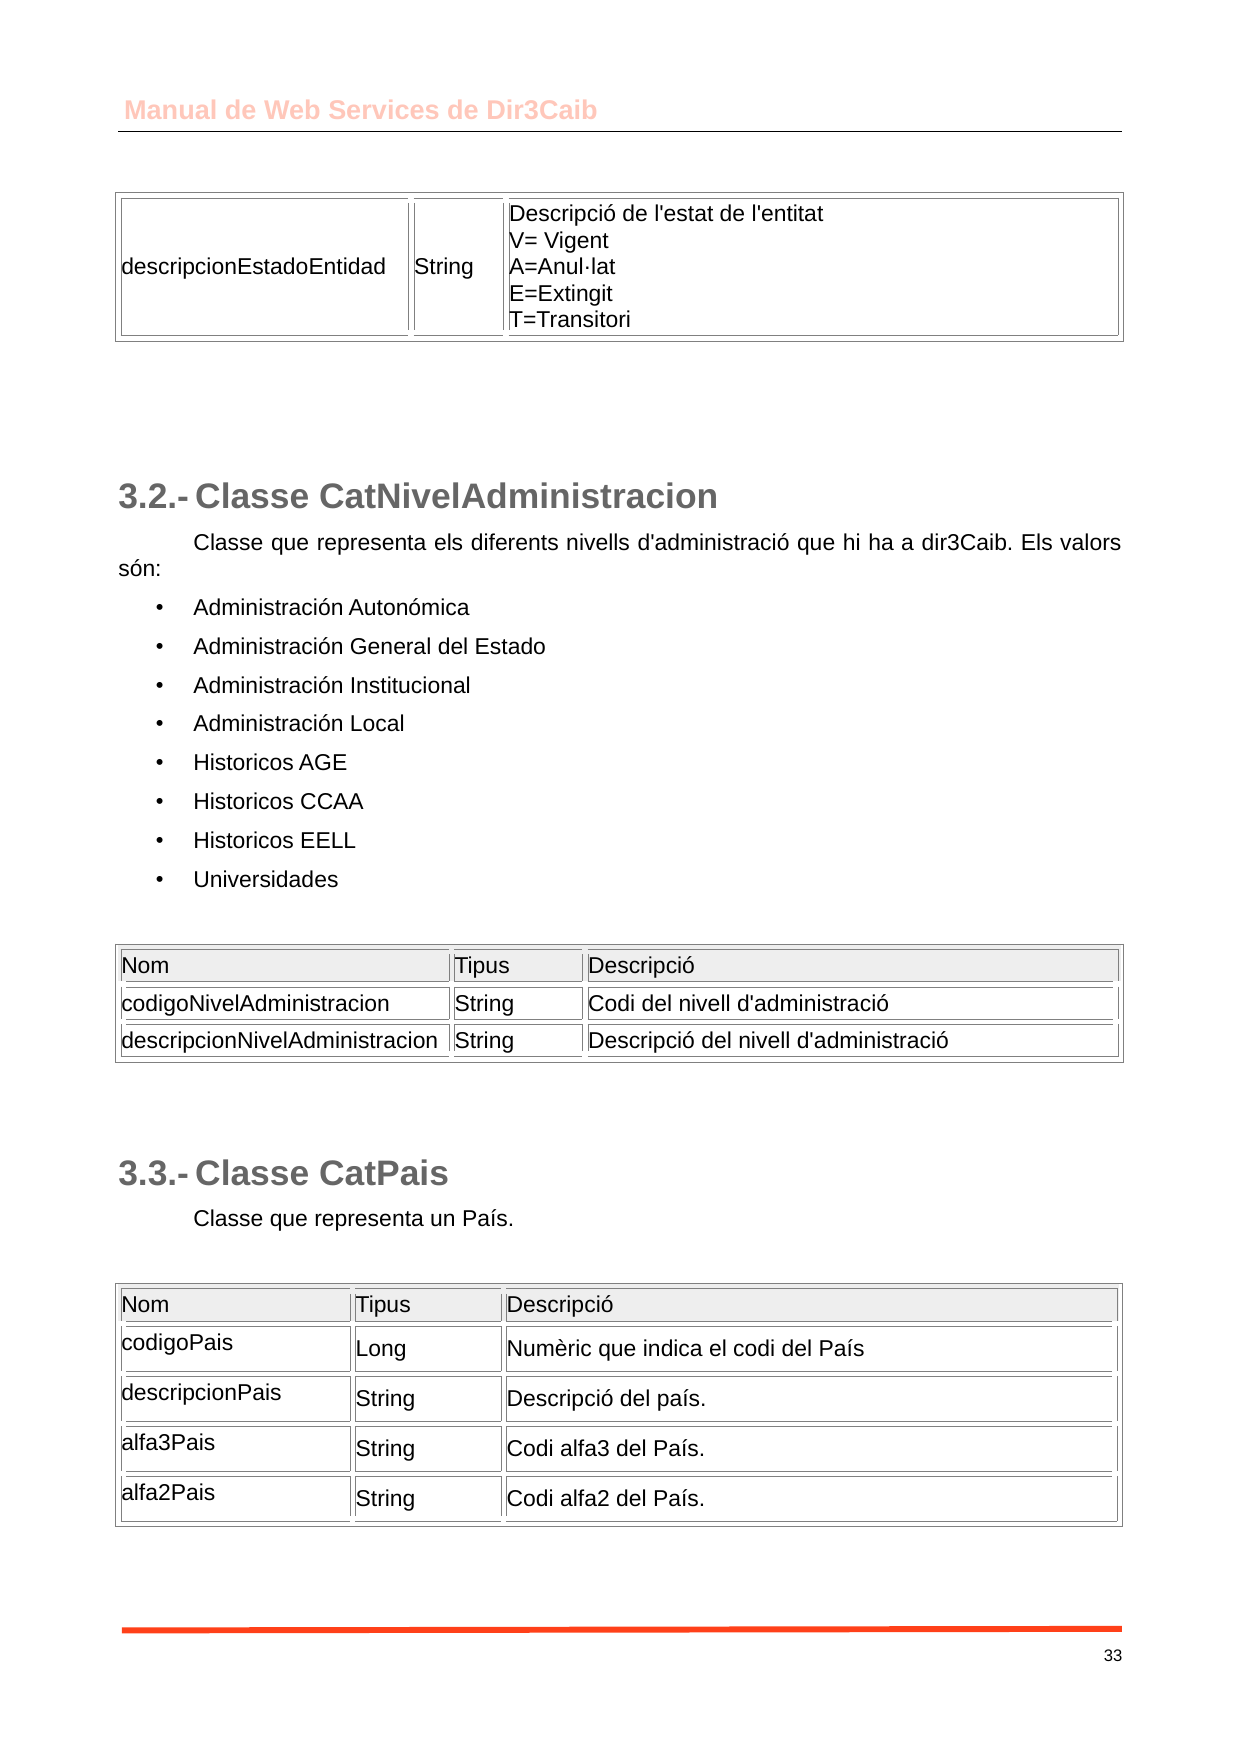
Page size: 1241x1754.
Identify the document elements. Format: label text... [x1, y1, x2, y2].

table_header Nom [118, 1284, 352, 1321]
list Administración Autonómica [156, 594, 1122, 620]
table_header Descripció [585, 945, 1121, 981]
table_cell Numèric que indica el codi del País [504, 1321, 1119, 1371]
table_cell descripcionEstadoEntidad [118, 193, 411, 335]
subtitle Classe CatPais [118, 1152, 1122, 1193]
table_cell Codi alfa2 del País. [504, 1471, 1119, 1521]
list Administración Local [156, 710, 1122, 737]
table_cell descripcionPais [118, 1371, 352, 1421]
list Administración General del Estado [156, 633, 1122, 659]
table_header Descripció [504, 1284, 1119, 1321]
table_cell Descripció de l'estat de l'entitat V= Vigent A=Anul·lat E=Extingit T=Transitori [506, 193, 1121, 335]
list Historicos CCAA [156, 788, 1122, 814]
list Universidades [156, 866, 1122, 892]
table_cell String [353, 1371, 503, 1421]
list Historicos AGE [156, 749, 1122, 776]
subtitle Classe CatNivelAdministracion [118, 475, 1122, 516]
table_header Nom [118, 945, 451, 981]
table_cell Codi alfa3 del País. [504, 1421, 1119, 1471]
table_cell String [353, 1421, 503, 1471]
list Historicos EELL [156, 827, 1122, 853]
text Classe que representa els diferents nivells d'administració que hi ha a dir3Caib. Els valors són: [118, 529, 1122, 581]
table_cell Descripció del país. [504, 1371, 1119, 1421]
table_cell alfa2Pais [118, 1471, 352, 1521]
table_cell Long [353, 1321, 503, 1371]
table_cell Descripció del nivell d'administració [585, 1019, 1121, 1056]
table_cell descripcionNivelAdministracion [118, 1019, 451, 1056]
table_header Tipus [353, 1284, 503, 1321]
table_cell alfa3Pais [118, 1421, 352, 1471]
table_cell codigoNivelAdministracion [118, 981, 451, 1019]
table_cell String [411, 193, 506, 335]
table_cell String [451, 1019, 585, 1056]
list Administración Institucional [156, 672, 1122, 698]
table_header Tipus [451, 945, 585, 981]
text Classe que representa un País. [118, 1205, 1122, 1232]
table_cell codigoPais [118, 1321, 352, 1371]
table_cell String [451, 981, 585, 1019]
table_cell Codi del nivell d'administració [585, 981, 1121, 1019]
table_cell String [353, 1471, 503, 1521]
